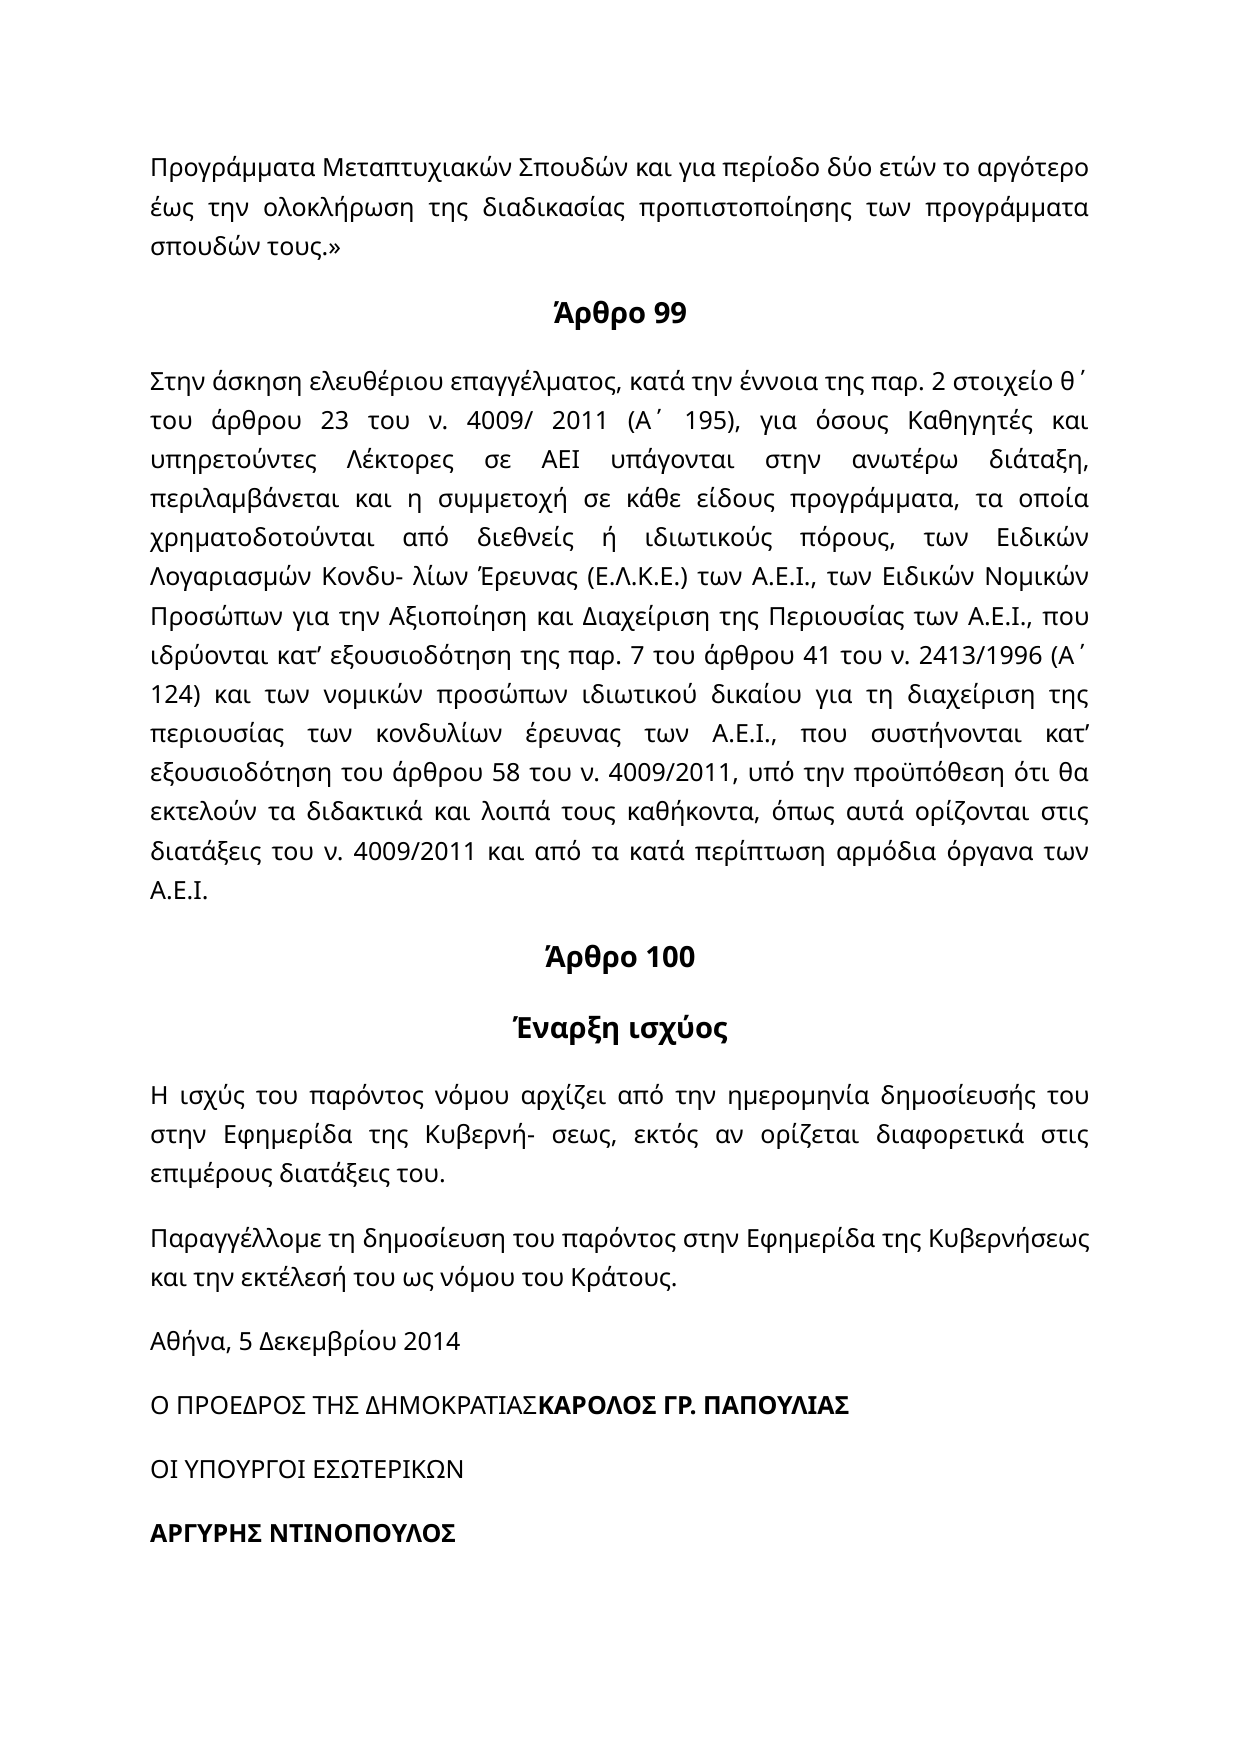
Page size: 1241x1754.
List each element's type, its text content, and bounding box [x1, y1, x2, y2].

text Παραγγέλλομε τη δημοσίευση του παρόντος στην Εφημερίδα της Κυβερνήσεως και την εκτέλεσή του ως νόμου του Κράτους. [150, 1220, 1090, 1293]
text Αθήνα, 5 Δεκεμβρίου 2014 [150, 1323, 1090, 1358]
subtitle Άρθρο 99 [150, 292, 1090, 332]
text ΟΙ ΥΠΟΥΡΓΟΙ ΕΣΩΤΕΡΙΚΩΝ [150, 1452, 1090, 1486]
text Ο ΠΡΟΕΔΡΟΣ ΤΗΣ ΔΗΜΟΚΡΑΤΙΑΣΚΑΡΟΛΟΣ ΓΡ. ΠΑΠΟΥΛΙΑΣ [150, 1388, 1090, 1422]
subtitle Άρθρο 100 [150, 936, 1090, 976]
text Προγράμματα Μεταπτυχιακών Σπουδών και για περίοδο δύο ετών το αργότερο έως την ολοκλήρωση της διαδικασίας προπιστοποίησης των προγράμματα σπουδών τους.» [150, 150, 1090, 262]
text ΑΡΓΥΡΗΣ ΝΤΙΝΟΠΟΥΛΟΣ [150, 1516, 1090, 1550]
subtitle Έναρξη ισχύος [150, 1007, 1090, 1047]
text Η ισχύς του παρόντος νόμου αρχίζει από την ημερομηνία δημοσίευσής του στην Εφημερίδα της Κυβερνή- σεως, εκτός αν ορίζεται διαφορετικά στις επιμέρους διατάξεις του. [150, 1078, 1090, 1190]
text Στην άσκηση ελευθέριου επαγγέλματος, κατά την έννοια της παρ. 2 στοιχείο θ΄ του άρθρου 23 του ν. 4009/ 2011 (Α΄ 195), για όσους Καθηγητές και υπηρετούντες Λέκτορες σε ΑΕΙ υπάγονται στην ανωτέρω διάταξη, περιλαμβάνεται και η συμμετοχή σε κάθε είδους προγράμματα, τα οποία χρηματοδοτούνται από διεθνείς ή ιδιωτικούς πόρους, των Ειδικών Λογαριασμών Κονδυ- λίων Έρευνας (Ε.Λ.Κ.Ε.) των Α.Ε.Ι., των Ειδικών Νομικών Προσώπων για την Αξιοποίηση και Διαχείριση της Περιουσίας των Α.Ε.Ι., που ιδρύονται κατ’ εξουσιοδότηση της παρ. 7 του άρθρου 41 του ν. 2413/1996 (Α΄ 124) και των νομικών προσώπων ιδιωτικού δικαίου για τη διαχείριση της περιουσίας των κονδυλίων έρευνας των Α.Ε.Ι., που συστήνονται κατ’ εξουσιοδότηση του άρθρου 58 του ν. 4009/2011, υπό την προϋπόθεση ότι θα εκτελούν τα διδακτικά και λοιπά τους καθήκοντα, όπως αυτά ορίζονται στις διατάξεις του ν. 4009/2011 και από τα κατά περίπτωση αρμόδια όργανα των Α.Ε.Ι. [150, 363, 1090, 906]
